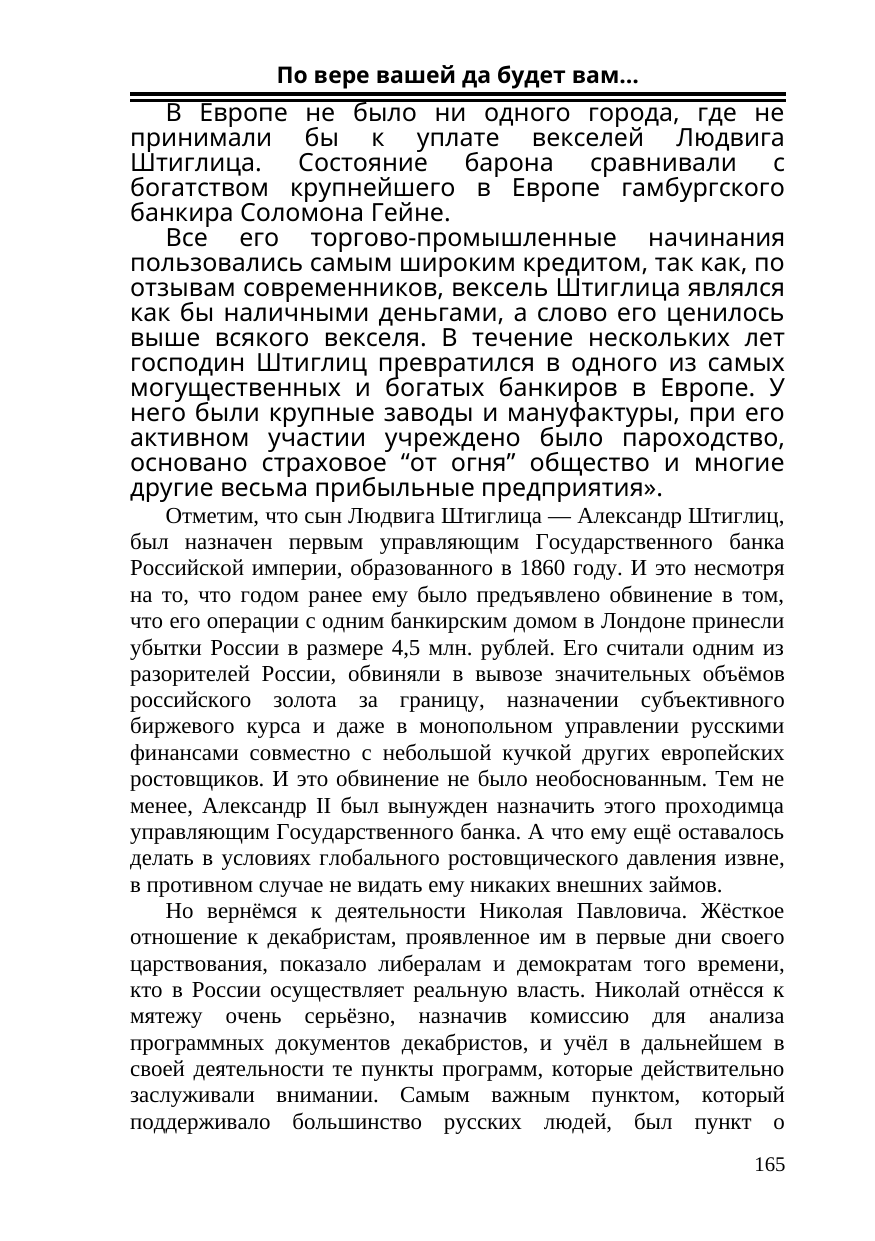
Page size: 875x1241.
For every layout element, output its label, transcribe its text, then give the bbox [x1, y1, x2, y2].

text В Европе не было ни одного города, где не принимали бы к уплате векселей Людвига Штиглица. Состояние барона сравнивали с богатством крупнейшего в Европе гамбургского банкира Соломона Гейне. [130, 102, 786, 227]
text Отметим, что сын Людвига Штиглица — Александр Штиглиц, был назначен первым управляющим Государственного банка Российской империи, образованного в 1860 году. И это несмотря на то, что годом ранее ему было предъявлено обвинение в том, что его операции с одним банкирским домом в Лондоне принесли убытки России в размере 4,5 млн. рублей. Его считали одним из разорителей России, обвиняли в вывозе значительных объёмов российского золота за границу, назначении субъективного биржевого курса и даже в монопольном управлении русскими финансами совместно с небольшой кучкой других европейских ростовщиков. И это обвинение не было необоснованным. Тем не менее, Александр II был вынужден назначить этого проходимца управляющим Государственного банка. А что ему ещё оставалось делать в условиях глобального ростовщического давления извне, в противном случае не видать ему никаких внешних займов. [130, 502, 786, 897]
text Все его торгово-промышленные начинания пользовались самым широким кредитом, так как, по отзывам современников, вексель Штиглица являлся как бы наличными деньгами, а слово его ценилось выше всякого векселя. В течение нескольких лет господин Штиглиц превратился в одного из самых могущественных и богатых банкиров в Европе. У него были крупные заводы и мануфактуры, при его активном участии учреждено было пароходство, основано страховое “от огня” общество и многие другие весьма прибыльные предприятия». [130, 227, 786, 502]
text Но вернёмся к деятельности Николая Павловича. Жёсткое отношение к декабристам, проявленное им в первые дни своего царствования, показало либералам и демократам того времени, кто в России осуществляет реальную власть. Николай отнёсся к мятежу очень серьёзно, назначив комиссию для анализа программных документов декабристов, и учёл в дальнейшем в своей деятельности те пункты программ, которые действительно заслуживали внимании. Самым важным пунктом, который поддерживало большинство русских людей, был пункт о [130, 897, 786, 1134]
